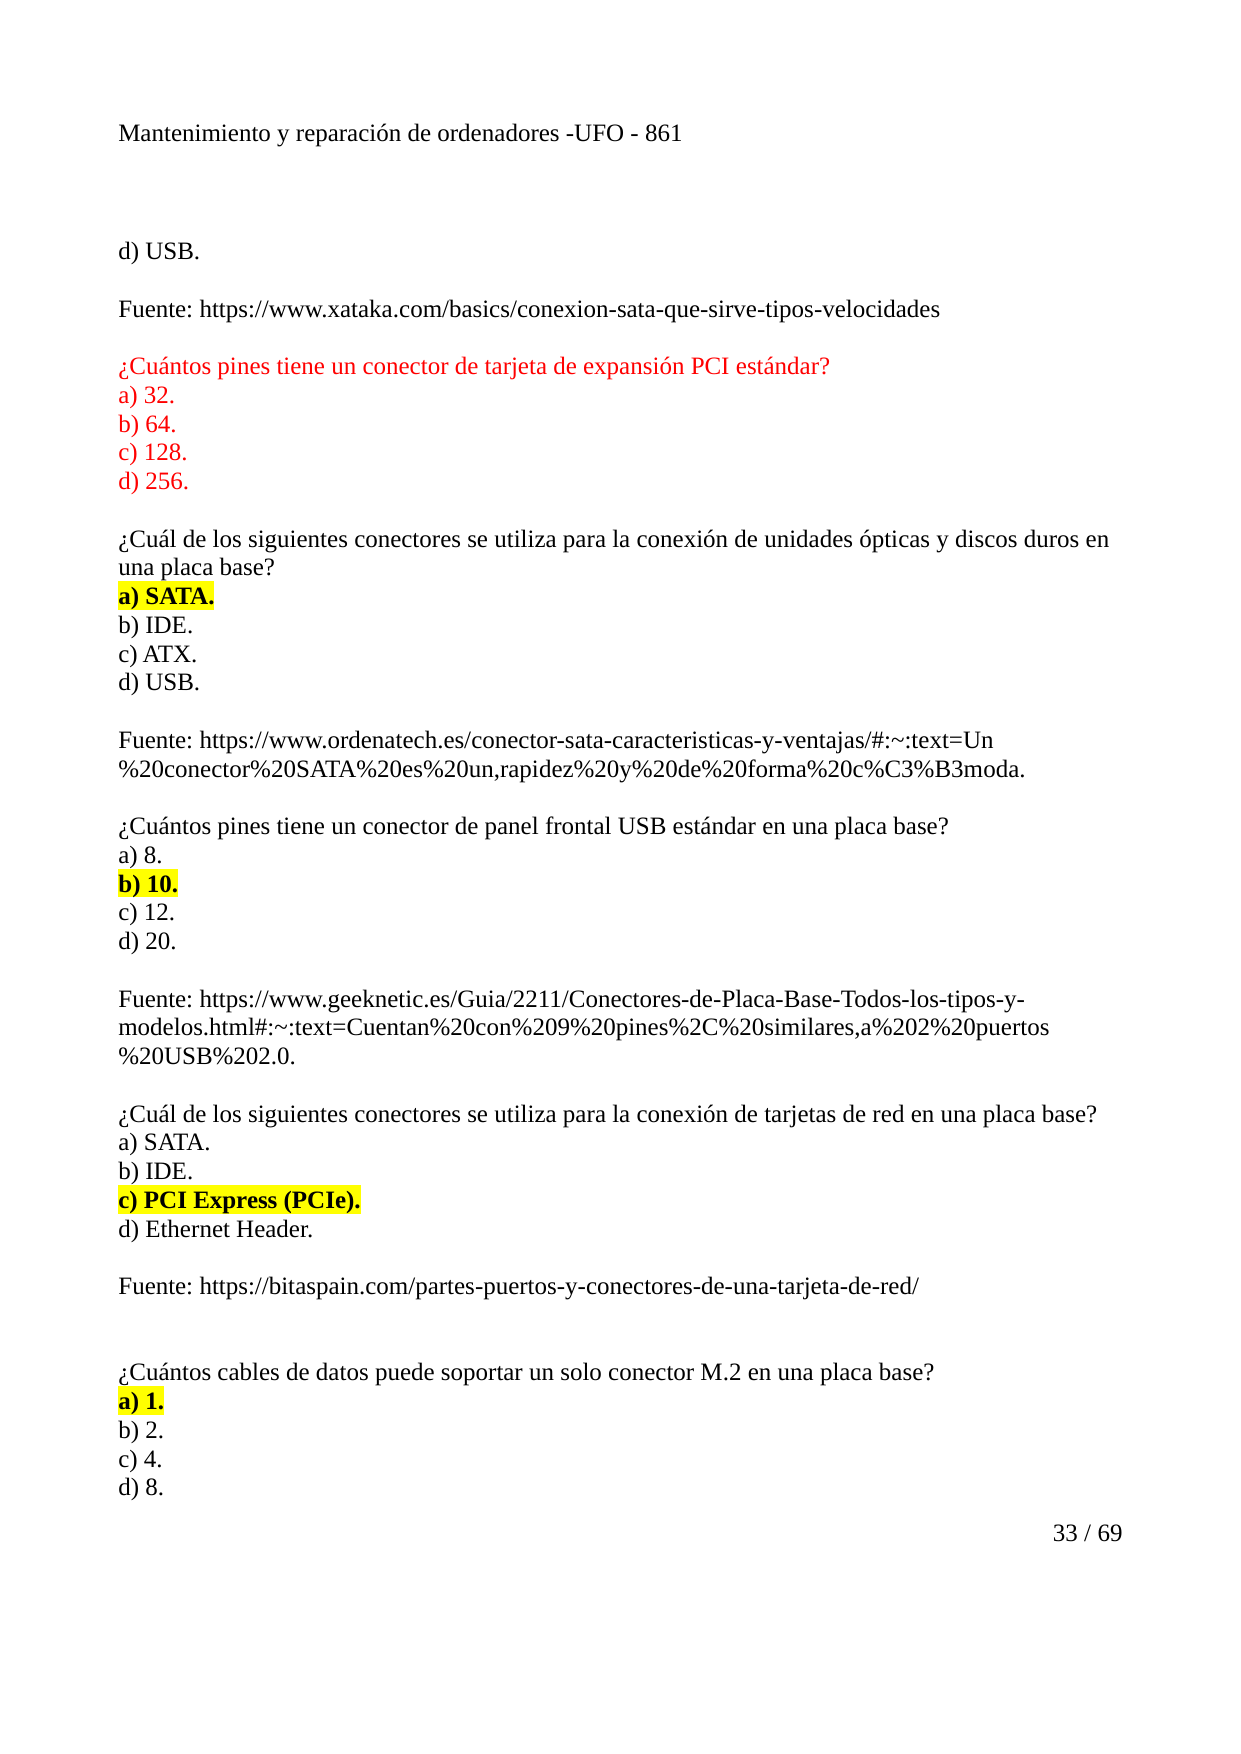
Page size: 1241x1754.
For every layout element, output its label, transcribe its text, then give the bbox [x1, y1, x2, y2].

text d) 256. [118, 466, 1122, 495]
text a) 32. [118, 380, 1122, 409]
text d) 8. [118, 1472, 1122, 1501]
text c) 128. [118, 437, 1122, 466]
text d) USB. [118, 667, 1122, 696]
text b) 2. [118, 1415, 1122, 1444]
text ¿Cuál de los siguientes conectores se utiliza para la conexión de unidades ópticas y discos duros en una placa base? [118, 524, 1122, 581]
text c) PCI Express (PCIe). [118, 1185, 1122, 1214]
text a) 8. [118, 840, 1122, 869]
text c) ATX. [118, 639, 1122, 667]
text b) 10. [118, 869, 1122, 897]
text a) SATA. [118, 581, 1122, 610]
text Fuente: https://www.xataka.com/basics/conexion-sata-que-sirve-tipos-velocidades [118, 294, 1122, 322]
text b) IDE. [118, 1156, 1122, 1185]
text Fuente: https://www.ordenatech.es/conector-sata-caracteristicas-y-ventajas/#:~:text=Un%20conector%20SATA%20es%20un,rapidez%20y%20de%20forma%20c%C3%B3moda. [118, 725, 1122, 782]
text ¿Cuántos cables de datos puede soportar un solo conector M.2 en una placa base? [118, 1357, 1122, 1386]
text a) 1. [118, 1386, 1122, 1415]
text ¿Cuántos pines tiene un conector de tarjeta de expansión PCI estándar? [118, 351, 1122, 380]
text Fuente: https://www.geeknetic.es/Guia/2211/Conectores-de-Placa-Base-Todos-los-tipos-y-modelos.html#:~:text=Cuentan%20con%209%20pines%2C%20similares,a%202%20puertos%20USB%202.0. [118, 984, 1122, 1070]
text ¿Cuántos pines tiene un conector de panel frontal USB estándar en una placa base? [118, 811, 1122, 840]
text c) 4. [118, 1444, 1122, 1472]
text b) 64. [118, 409, 1122, 437]
text a) SATA. [118, 1127, 1122, 1156]
text d) USB. [118, 236, 1122, 265]
text b) IDE. [118, 610, 1122, 639]
text d) 20. [118, 926, 1122, 955]
text ¿Cuál de los siguientes conectores se utiliza para la conexión de tarjetas de red en una placa base? [118, 1099, 1122, 1127]
text Fuente: https://bitaspain.com/partes-puertos-y-conectores-de-una-tarjeta-de-red/ [118, 1271, 1122, 1300]
text c) 12. [118, 897, 1122, 926]
text d) Ethernet Header. [118, 1214, 1122, 1242]
